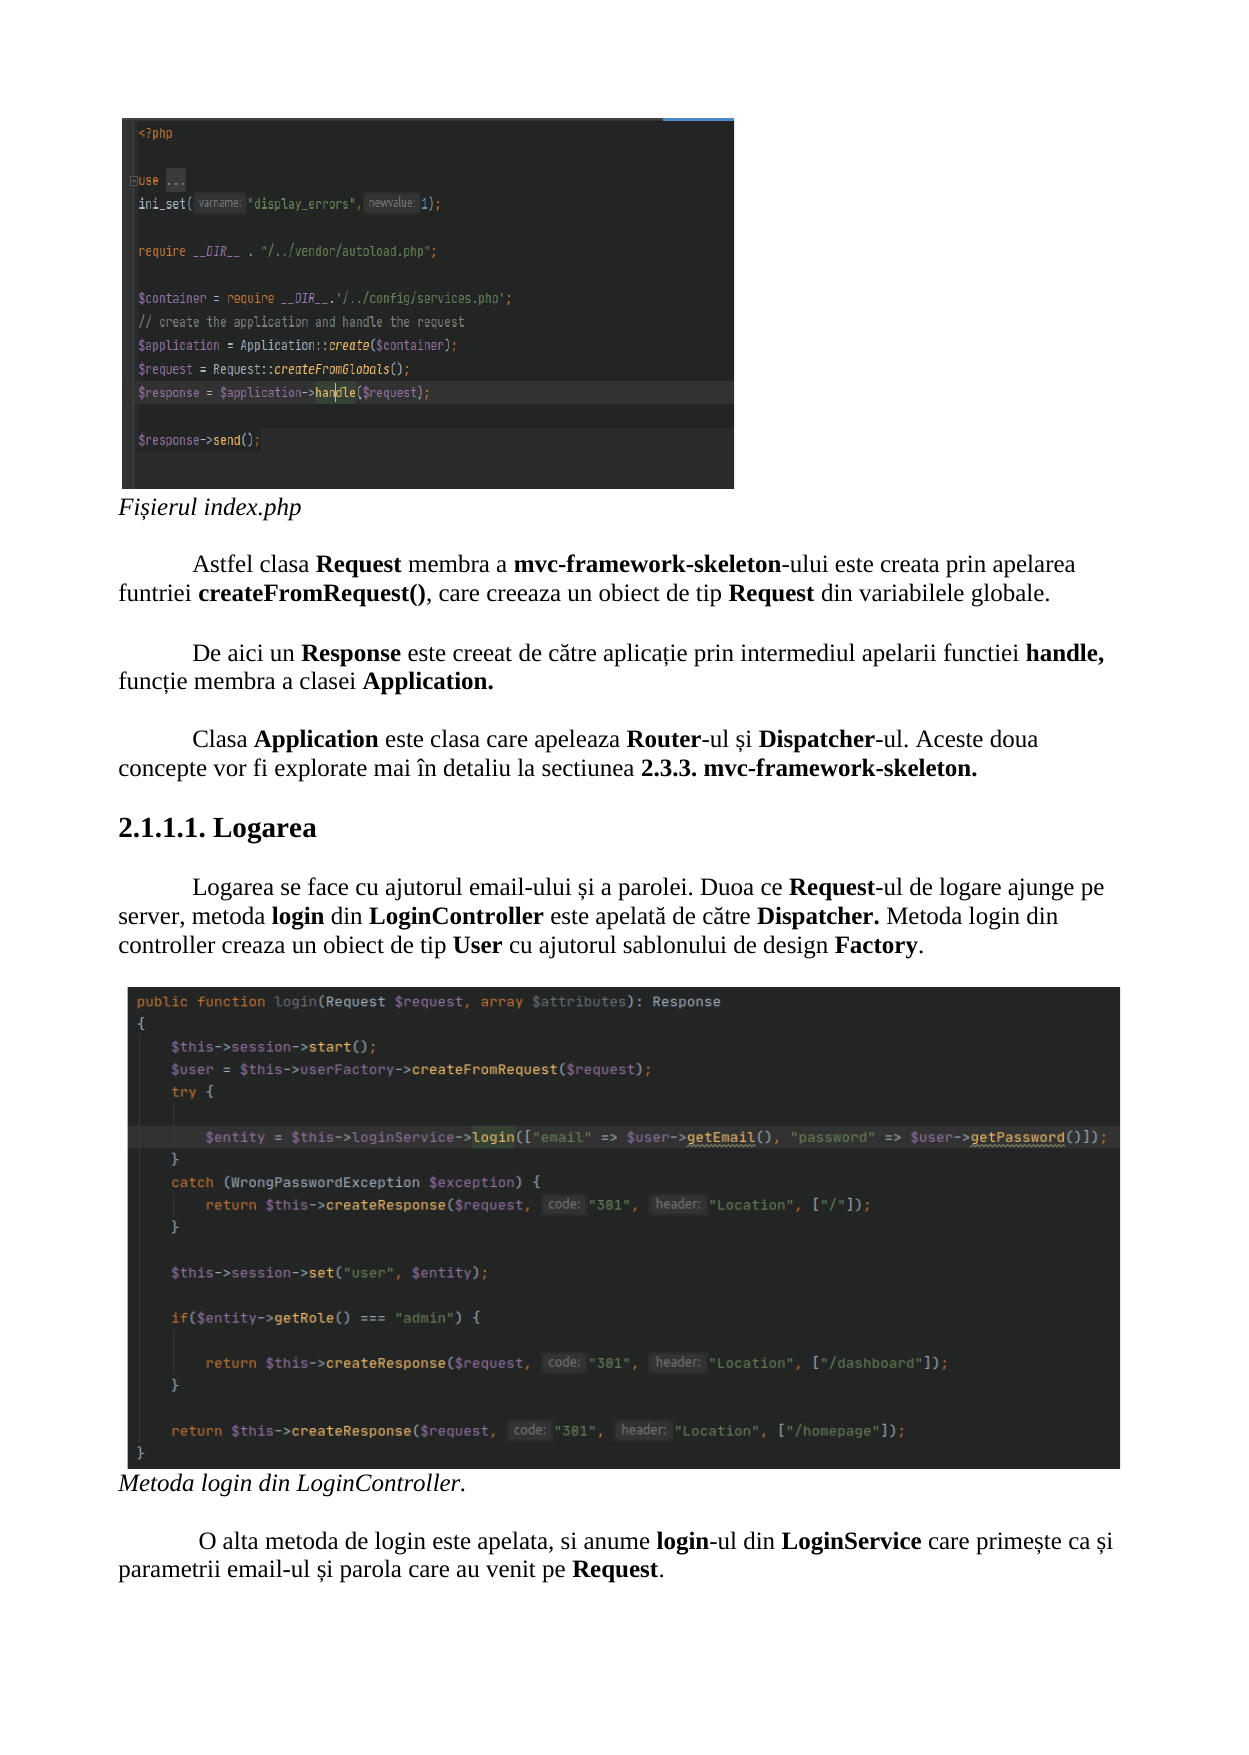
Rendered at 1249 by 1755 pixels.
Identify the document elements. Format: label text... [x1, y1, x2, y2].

text Logarea se face cu ajutorul email-ului și a parolei. Duoa ce Request-ul de logare ajunge pe server, metoda login din LoginController este apelată de către Dispatcher. Metoda login din controller creaza un obiect de tip User cu ajutorul sablonului de design Factory. [118, 872, 1130, 959]
picture [127, 987, 1121, 1469]
text 2.1.1.1. Logarea [118, 810, 1130, 844]
text O alta metoda de login este apelata, si anume login-ul din LoginService care primește ca și parametrii email-ul și parola care au venit pe Request. [118, 1526, 1130, 1583]
text Metoda login din LoginController. [118, 1469, 1130, 1497]
text funcție membra a clasei Application. [118, 666, 1130, 695]
text Astfel clasa Request membra a mvc-framework-skeleton-ului este creata prin apelarea funtriei createFromRequest(), care creeaza un obiect de tip Request din variabilele globale. [118, 549, 1130, 609]
text Clasa Application este clasa care apeleaza Router-ul și Dispatcher-ul. Aceste doua concepte vor fi explorate mai în detaliu la sectiunea 2.3.3. mvc-framework-skeleton. [118, 724, 1130, 781]
text Fișierul index.php [118, 492, 1130, 521]
text De aici un Response este creeat de către aplicație prin intermediul apelarii functiei handle, [118, 638, 1130, 666]
picture [122, 118, 735, 489]
